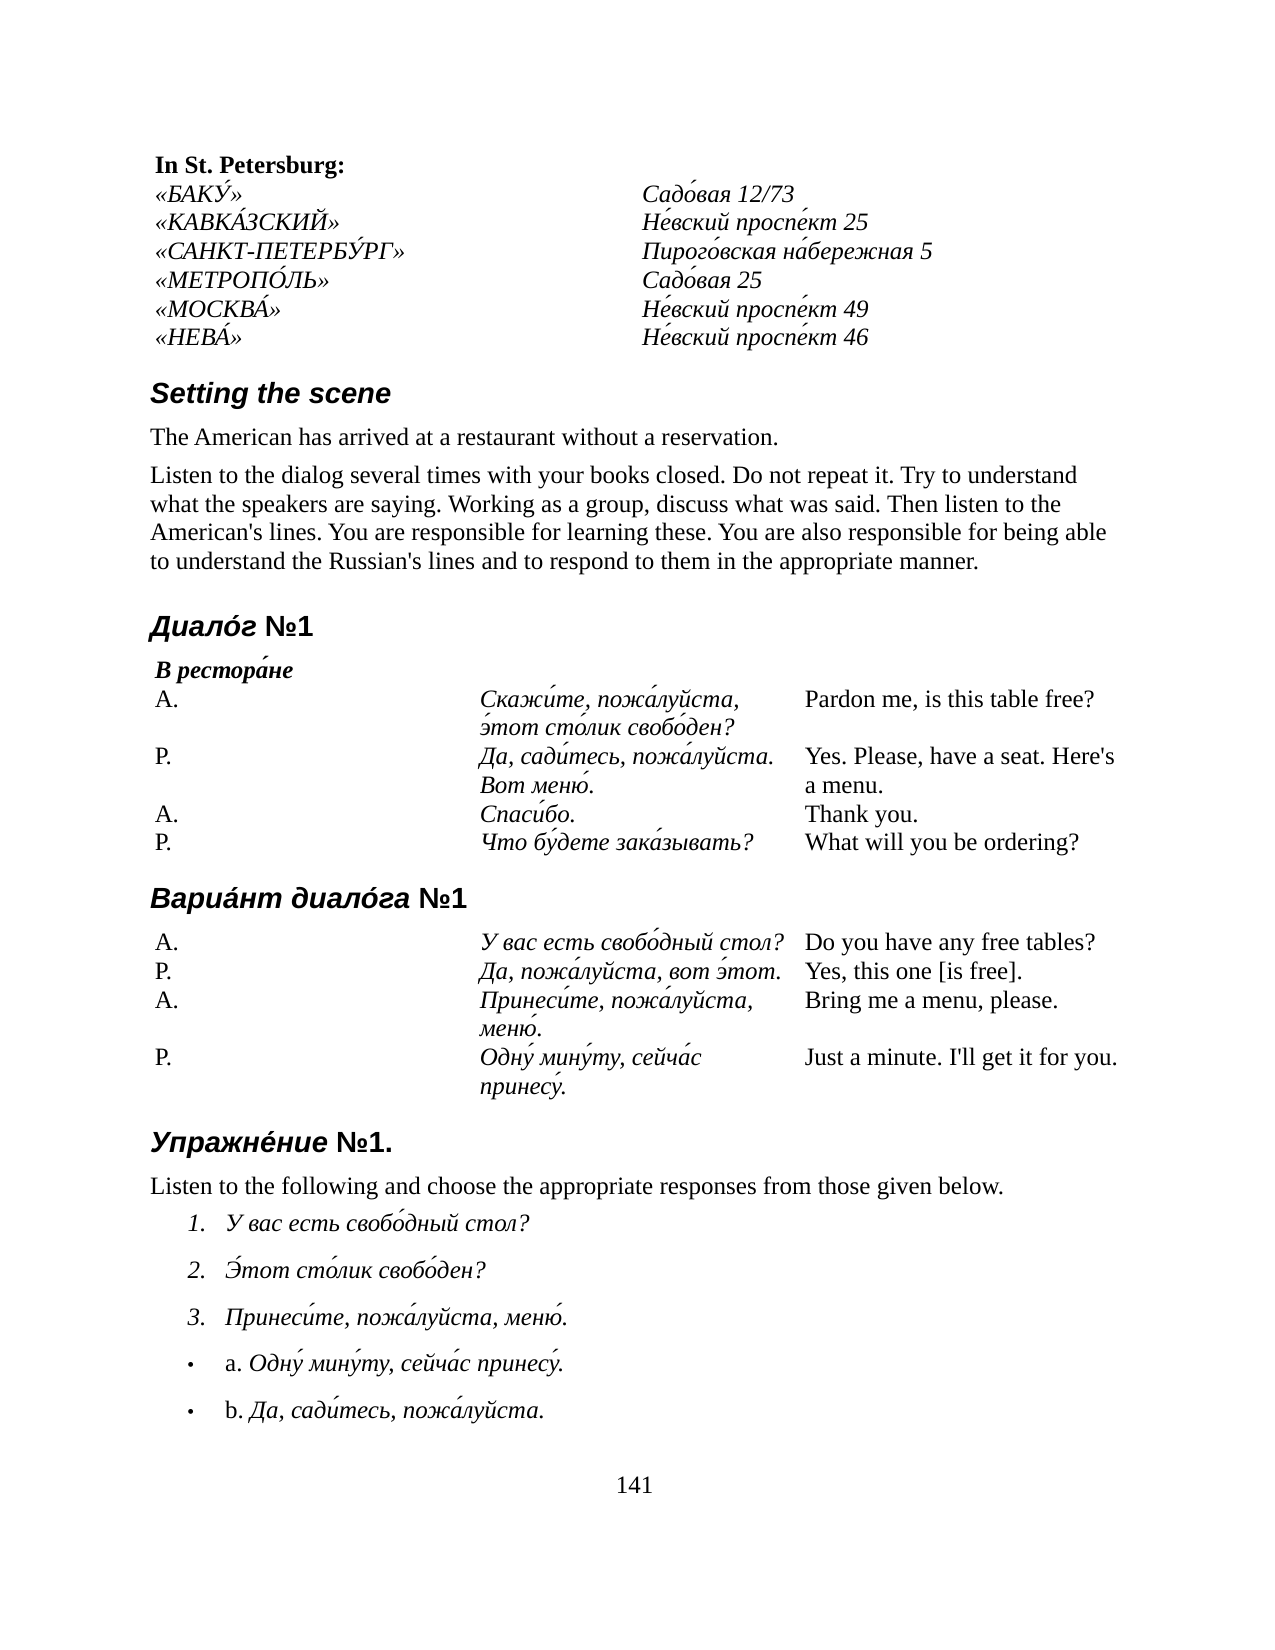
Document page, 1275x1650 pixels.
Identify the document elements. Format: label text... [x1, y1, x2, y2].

table_header A. [150, 927, 475, 956]
table_cell Принеси́те, пожа́луйста, меню́. [475, 985, 800, 1042]
list b. Да, сади́тесь, пожа́луйста. [187, 1395, 1125, 1424]
table_cell Спаси́бо. [475, 799, 800, 827]
list Принеси́те, пожа́луйста, меню́. [187, 1302, 1125, 1331]
table_cell «БАКУ́» [150, 179, 637, 207]
table_cell Скажи́те, пожа́луйста, э́тот сто́лик свобо́ден? [475, 684, 800, 741]
table_cell А. [150, 684, 475, 741]
table_cell Садо́вая 12/73 [638, 179, 1125, 207]
table_cell Pardon me, is this table free? [800, 684, 1125, 741]
list У вас есть свобо́дный стол? [187, 1208, 1125, 1237]
text The American has arrived at a restaurant without a reservation. [150, 422, 1125, 451]
table_cell Yes. Please, have a seat. Here's a menu. [800, 741, 1125, 799]
table_cell Р. [150, 828, 475, 856]
subtitle Вариа́нт диало́га №1 [150, 881, 1125, 915]
subtitle Упражне́ние №1. [150, 1125, 1125, 1158]
table_header [475, 655, 1125, 684]
table_cell P. [150, 1042, 475, 1100]
table_cell «САНКТ-ПЕТЕРБУ́РГ» [150, 236, 637, 265]
table_cell Да, пожа́луйста, вот э́тот. [475, 956, 800, 985]
subtitle Диало́г №1 [150, 609, 1125, 642]
table_cell «КАВКА́ЗСКИЙ» [150, 208, 637, 236]
table_cell Не́вский проспе́кт 25 [638, 208, 1125, 236]
table_cell P. [150, 956, 475, 985]
table_cell Одну́ мину́ту, сейча́с принесу́. [475, 1042, 800, 1100]
text Listen to the dialog several times with your books closed. Do not repeat it. Try to understand what the speakers are saying. Working as a group, discuss what was said. Then listen to the American's lines. You are responsible for learning these. You are also responsible for being able to understand the Russian's lines and to respond to them in the appropriate manner. [150, 460, 1125, 575]
table_cell Just a minute. I'll get it for you. [800, 1042, 1125, 1100]
list a. Одну́ мину́ту, сейча́с принесу́. [187, 1348, 1125, 1377]
table_cell What will you be ordering? [800, 828, 1125, 856]
table_cell Садо́вая 25 [638, 265, 1125, 294]
table_cell Р. [150, 741, 475, 799]
table_cell «МЕТРОПО́ЛЬ» [150, 265, 637, 294]
table_cell Не́вский проспе́кт 49 [638, 294, 1125, 322]
table_header В рестора́не [150, 655, 475, 684]
subtitle Setting the scene [150, 376, 1125, 410]
table_cell Что бу́дете зака́зывать? [475, 828, 800, 856]
table_header [638, 150, 1125, 179]
table_header In St. Petersburg: [150, 150, 637, 179]
table_cell «НЕВА́» [150, 323, 637, 351]
table_cell A. [150, 985, 475, 1042]
table_cell Yes, this one [is free]. [800, 956, 1125, 985]
table_cell «МОСКВА́» [150, 294, 637, 322]
table_cell Thank you. [800, 799, 1125, 827]
text Listen to the following and choose the appropriate responses from those given below. [150, 1171, 1125, 1199]
list Э́тот сто́лик свобо́ден? [187, 1255, 1125, 1284]
table_cell Не́вский проспе́кт 46 [638, 323, 1125, 351]
table_cell Bring me a menu, please. [800, 985, 1125, 1042]
table_header Do you have any free tables? [800, 927, 1125, 956]
table_cell Пирого́вская на́бережная 5 [638, 236, 1125, 265]
table_header У вас есть свобо́дный стол? [475, 927, 800, 956]
table_cell Да, сади́тесь, пожа́луйста. Вот меню́. [475, 741, 800, 799]
table_cell А. [150, 799, 475, 827]
